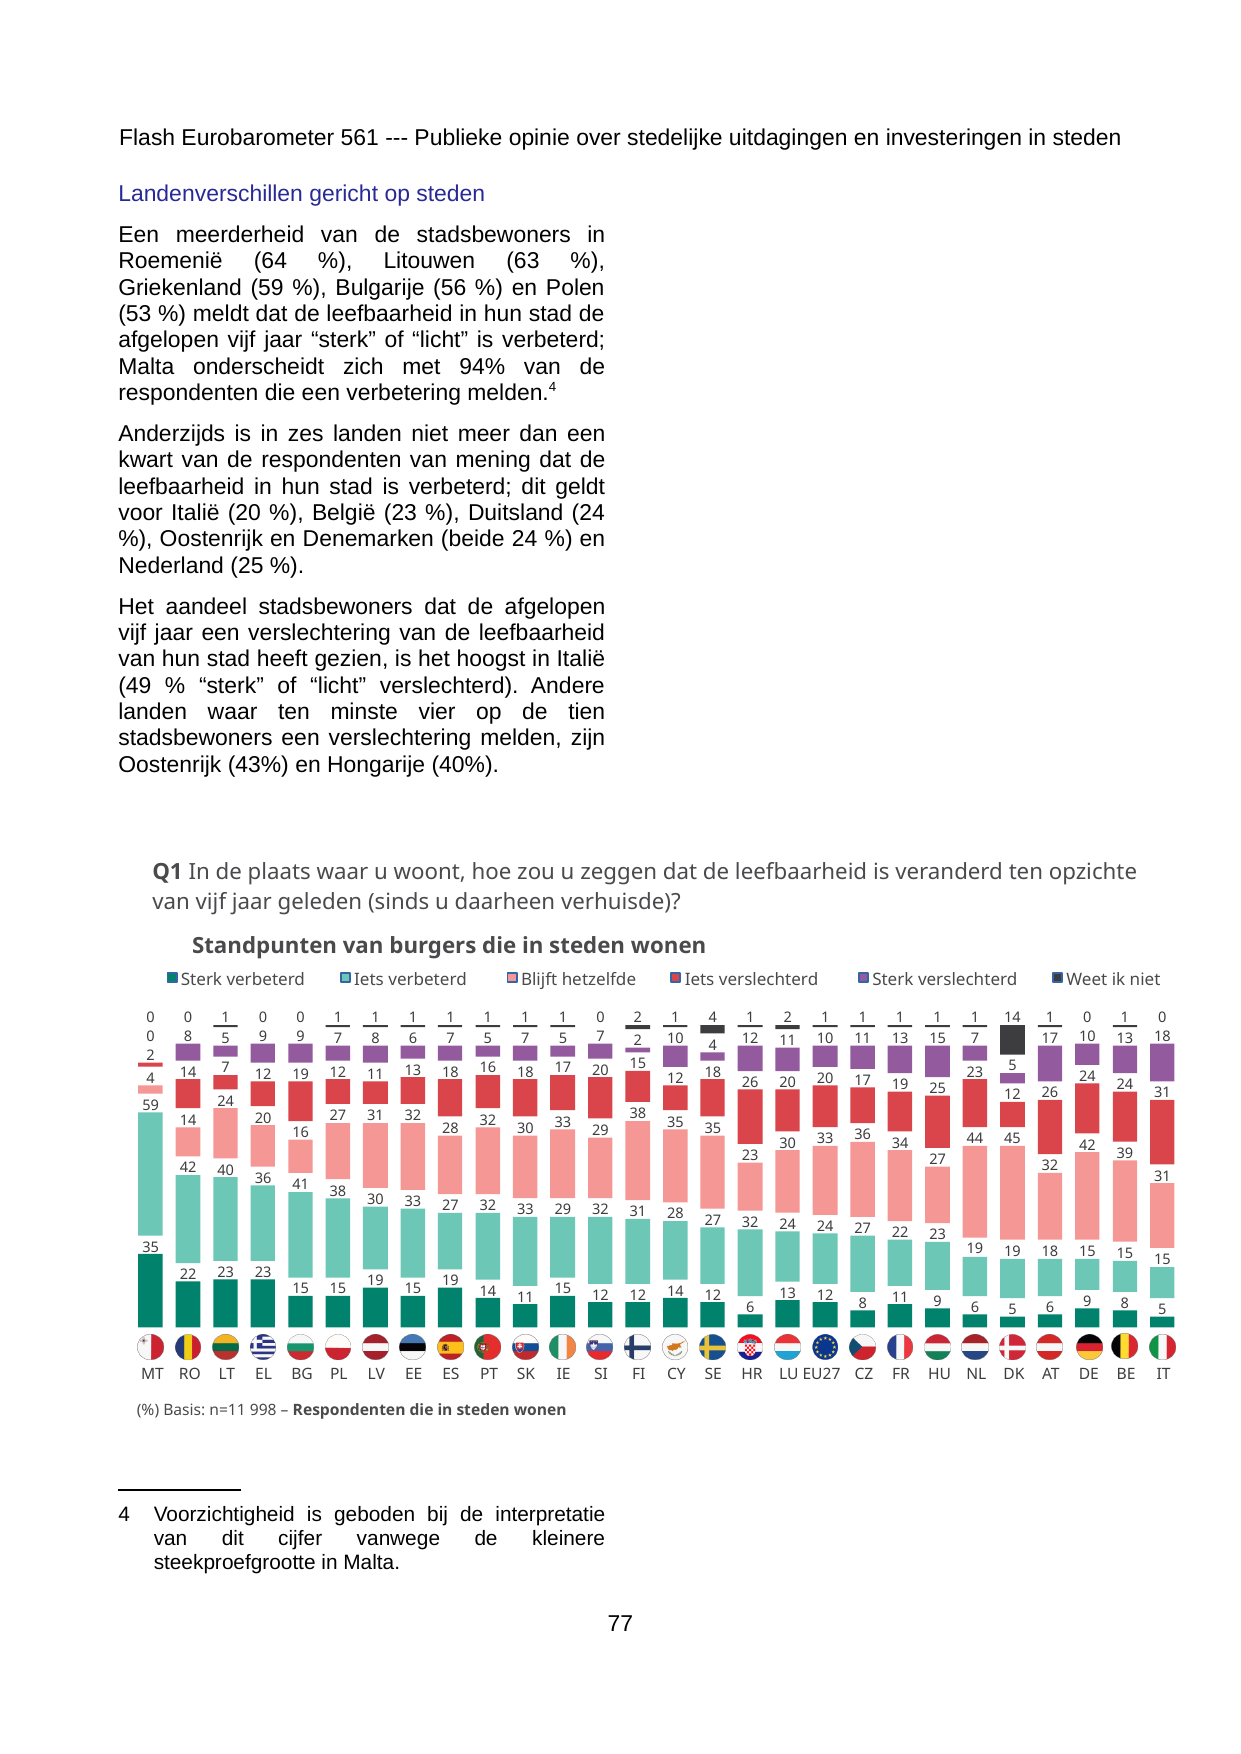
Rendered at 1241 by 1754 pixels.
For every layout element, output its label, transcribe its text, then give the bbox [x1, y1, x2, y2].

picture [549, 1334, 576, 1360]
picture [137, 1334, 164, 1360]
picture [662, 1334, 688, 1360]
text Het aandeel stadsbewoners dat de afgelopen vijf jaar een verslechtering van de leefbaarheid van hun stad heeft gezien, is het hoogst in Italië (49 % “sterk” of “licht” verslechterd). Andere landen waar ten minste vier op de tien stadsbewoners een verslechtering melden, zijn Oostenrijk (43%) en Hongarije (40%). [118, 593, 605, 777]
picture [437, 1334, 464, 1360]
picture [774, 1334, 801, 1360]
picture [887, 1334, 913, 1360]
picture [812, 1334, 838, 1360]
picture [961, 1334, 989, 1360]
picture [1111, 1333, 1138, 1359]
picture [699, 1334, 726, 1360]
picture [737, 1334, 763, 1360]
picture [624, 1334, 651, 1360]
picture [362, 1334, 389, 1360]
picture [512, 1334, 539, 1360]
text Een meerderheid van de stadsbewoners in Roemenië (64 %), Litouwen (63 %), Griekenland (59 %), Bulgarije (56 %) en Polen (53 %) meldt dat de leefbaarheid in hun stad de afgelopen vijf jaar “sterk” of “licht” is verbeterd; Malta onderscheidt zich met 94% van de respondenten die een verbetering melden. [118, 221, 605, 405]
picture [399, 1334, 426, 1360]
picture [1149, 1334, 1176, 1360]
picture [849, 1334, 876, 1360]
picture [924, 1334, 951, 1360]
picture [287, 1334, 314, 1360]
text Anderzijds is in zes landen niet meer dan een kwart van de respondenten van mening dat de leefbaarheid in hun stad is verbeterd; dit geldt voor Italië (20 %), België (23 %), Duitsland (24 %), Oostenrijk en Denemarken (beide 24 %) en Nederland (25 %). [118, 420, 605, 578]
picture [212, 1334, 239, 1360]
text Landenverschillen gericht op steden [118, 180, 605, 206]
picture [1036, 1334, 1063, 1360]
picture [586, 1334, 613, 1360]
text Voorzichtigheid is geboden bij de interpretatie van dit cijfer vanwege de kleinere steekproefgrootte in Malta. [118, 1502, 605, 1574]
picture [1076, 1334, 1103, 1360]
picture [325, 1334, 351, 1360]
picture [250, 1334, 276, 1360]
picture [999, 1334, 1026, 1360]
picture [474, 1334, 501, 1360]
picture [175, 1334, 201, 1360]
